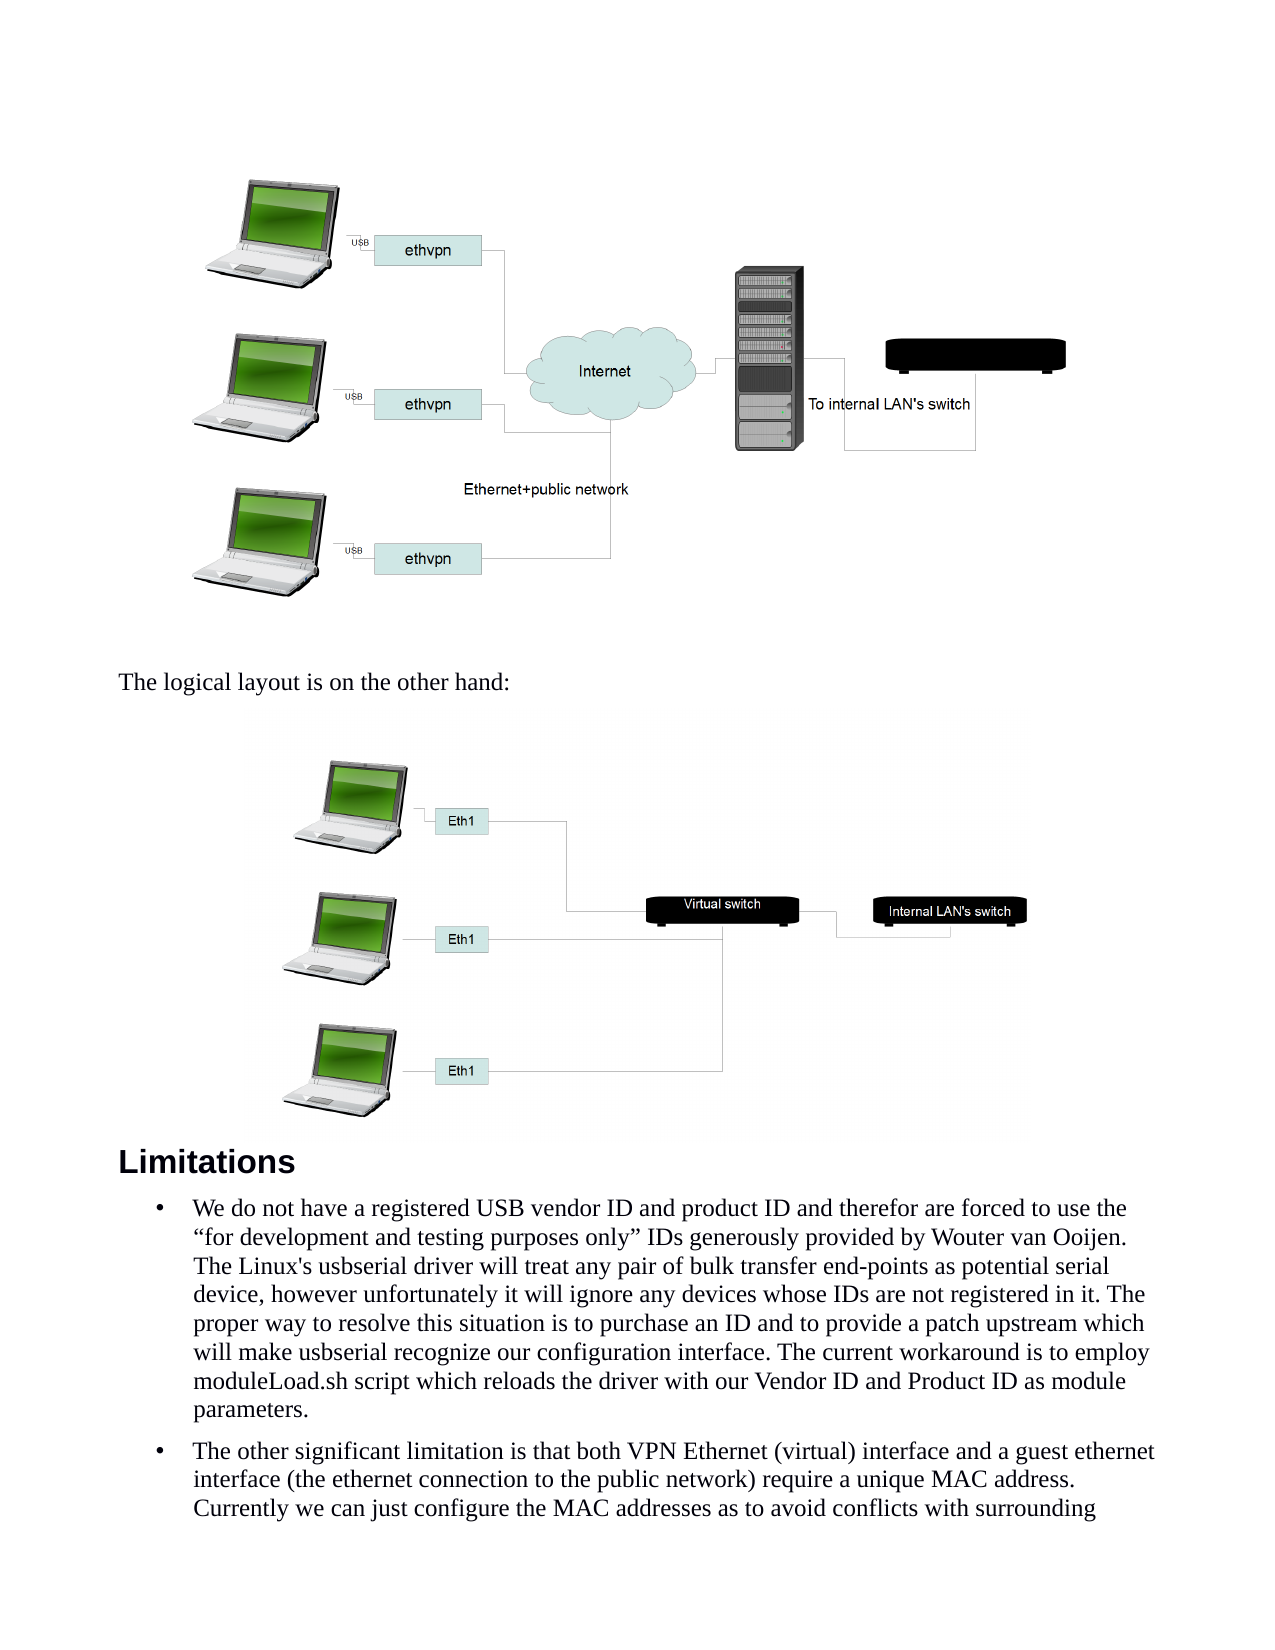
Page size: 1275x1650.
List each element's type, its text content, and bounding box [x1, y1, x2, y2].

text The logical layout is on the other hand: [118, 667, 1157, 696]
picture [147, 118, 1133, 627]
list The other significant limitation is that both VPN Ethernet (virtual) interface and a guest ethernet interface (the ethernet connection to the public network) require a unique MAC address. Currently we can just configure the MAC addresses as to avoid conflicts with surrounding [156, 1436, 1157, 1522]
subtitle Limitations [118, 1143, 1157, 1181]
picture [243, 708, 1032, 1143]
list We do not have a registered USB vendor ID and product ID and therefor are forced to use the “for development and testing purposes only” IDs generously provided by Wouter van Ooijen. The Linux's usbserial driver will treat any pair of bulk transfer end-points as potential serial device, however unfortunately it will ignore any devices whose IDs are not registered in it. The proper way to resolve this situation is to purchase an ID and to provide a patch upstream which will make usbserial recognize our configuration interface. The current workaround is to employ moduleLoad.sh script which reloads the driver with our Vendor ID and Product ID as module parameters. [156, 1193, 1157, 1423]
